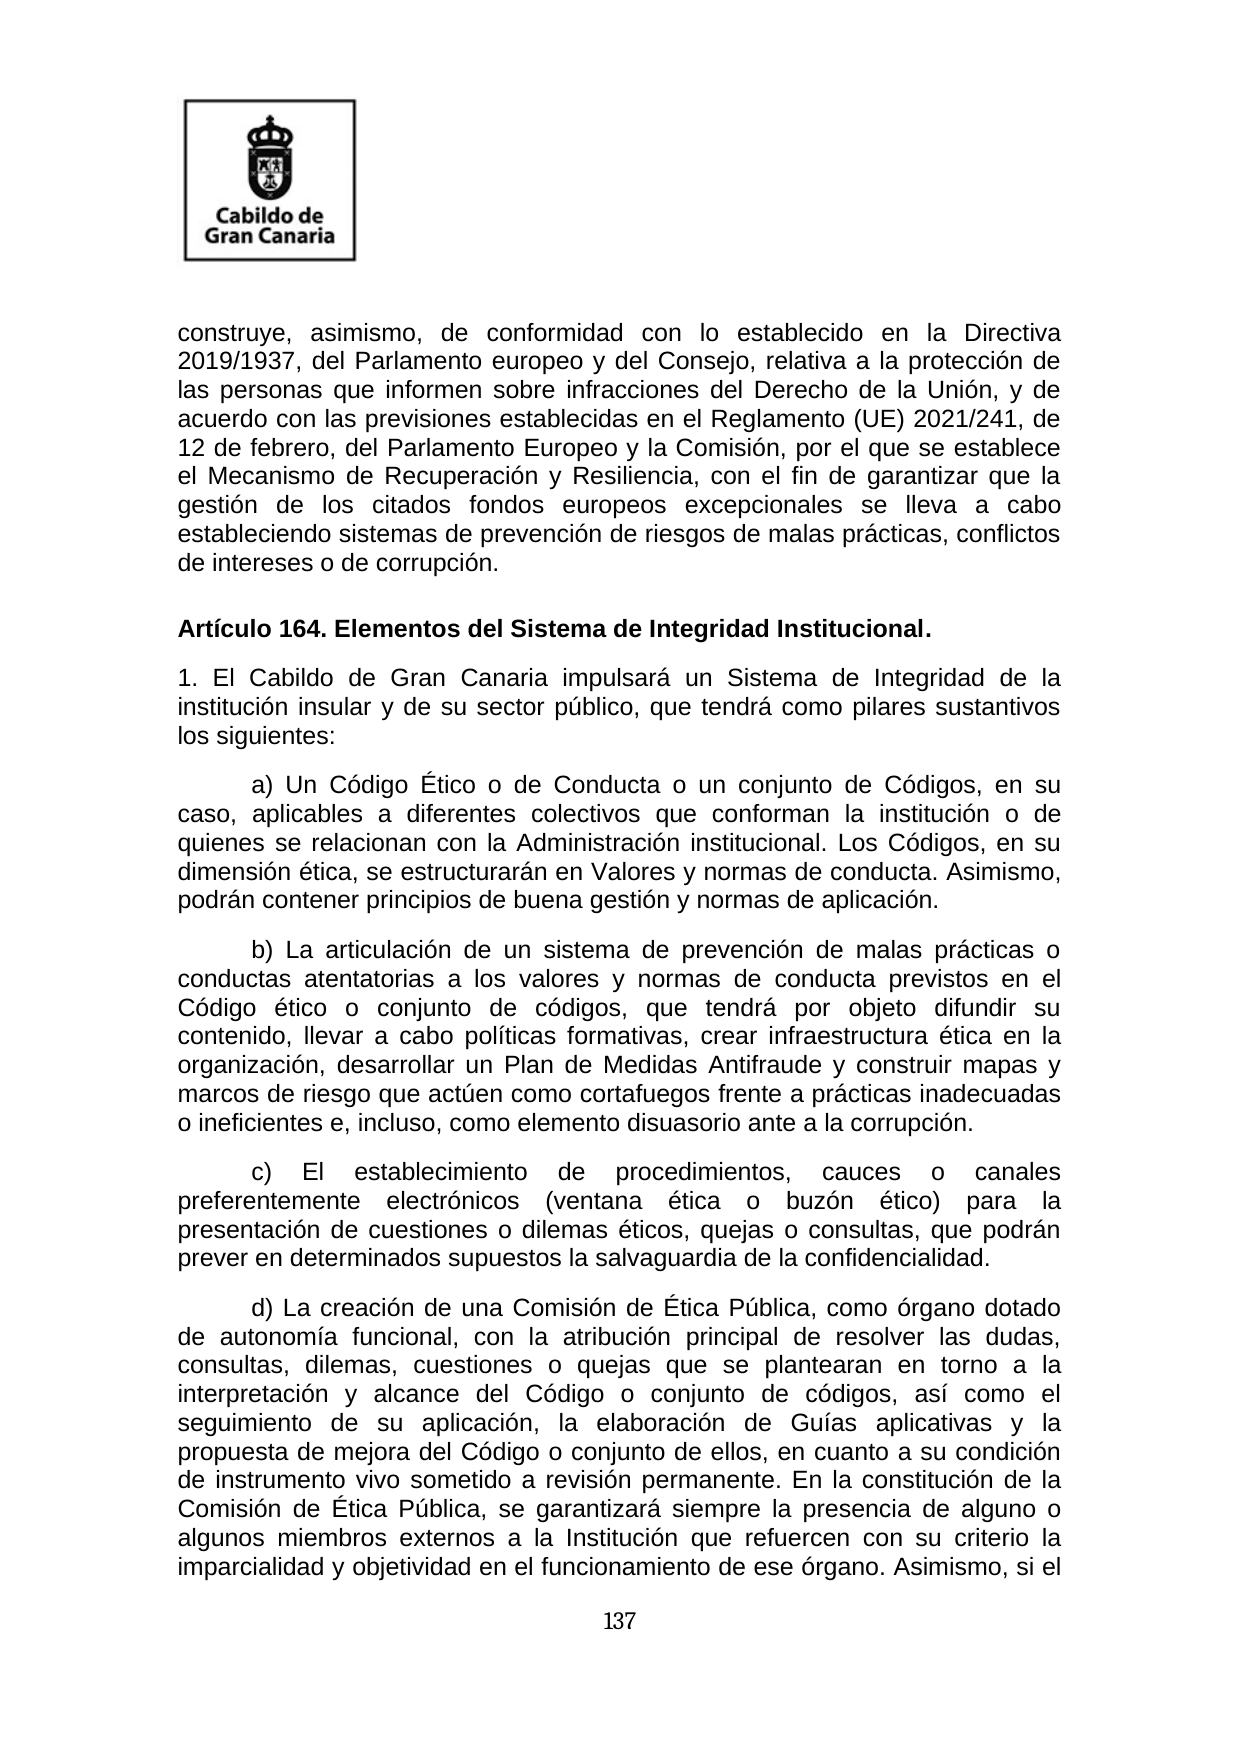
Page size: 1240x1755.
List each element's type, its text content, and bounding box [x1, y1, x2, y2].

text c) El establecimiento de procedimientos, cauces o canales preferentemente electrónicos (ventana ética o buzón ético) para la presentación de cuestiones o dilemas éticos, quejas o consultas, que podrán prever en determinados supuestos la salvaguardia de la confidencialidad. [177, 1157, 1062, 1272]
text construye, asimismo, de conformidad con lo establecido en la Directiva 2019/1937, del Parlamento europeo y del Consejo, relativa a la protección de las personas que informen sobre infracciones del Derecho de la Unión, y de acuerdo con las previsiones establecidas en el Reglamento (UE) 2021/241, de 12 de febrero, del Parlamento Europeo y la Comisión, por el que se establece el Mecanismo de Recuperación y Resiliencia, con el fin de garantizar que la gestión de los citados fondos europeos excepcionales se lleva a cabo estableciendo sistemas de prevención de riesgos de malas prácticas, conflictos de intereses o de corrupción. [177, 318, 1062, 576]
text 1. El Cabildo de Gran Canaria impulsará un Sistema de Integridad de la institución insular y de su sector público, que tendrá como pilares sustantivos los siguientes: [177, 663, 1062, 750]
text a) Un Código Ético o de Conducta o un conjunto de Códigos, en su caso, aplicables a diferentes colectivos que conforman la institución o de quienes se relacionan con la Administración institucional. Los Códigos, en su dimensión ética, se estructurarán en Valores y normas de conducta. Asimismo, podrán contener principios de buena gestión y normas de aplicación. [177, 771, 1062, 914]
text b) La articulación de un sistema de prevención de malas prácticas o conductas atentatorias a los valores y normas de conducta previstos en el Código ético o conjunto de códigos, que tendrá por objeto difundir su contenido, llevar a cabo políticas formativas, crear infraestructura ética en la organización, desarrollar un Plan de Medidas Antifraude y construir mapas y marcos de riesgo que actúen como cortafuegos frente a prácticas inadecuadas o ineficientes e, incluso, como elemento disuasorio ante a la corrupción. [177, 935, 1062, 1136]
text d) La creación de una Comisión de Ética Pública, como órgano dotado de autonomía funcional, con la atribución principal de resolver las dudas, consultas, dilemas, cuestiones o quejas que se plantearan en torno a la interpretación y alcance del Código o conjunto de códigos, así como el seguimiento de su aplicación, la elaboración de Guías aplicativas y la propuesta de mejora del Código o conjunto de ellos, en cuanto a su condición de instrumento vivo sometido a revisión permanente. En la constitución de la Comisión de Ética Pública, se garantizará siempre la presencia de alguno o algunos miembros externos a la Institución que refuercen con su criterio la imparcialidad y objetividad en el funcionamiento de ese órgano. Asimismo, si el [177, 1293, 1062, 1581]
text Artículo 164. Elementos del Sistema de Integridad Institucional. [177, 614, 1062, 643]
